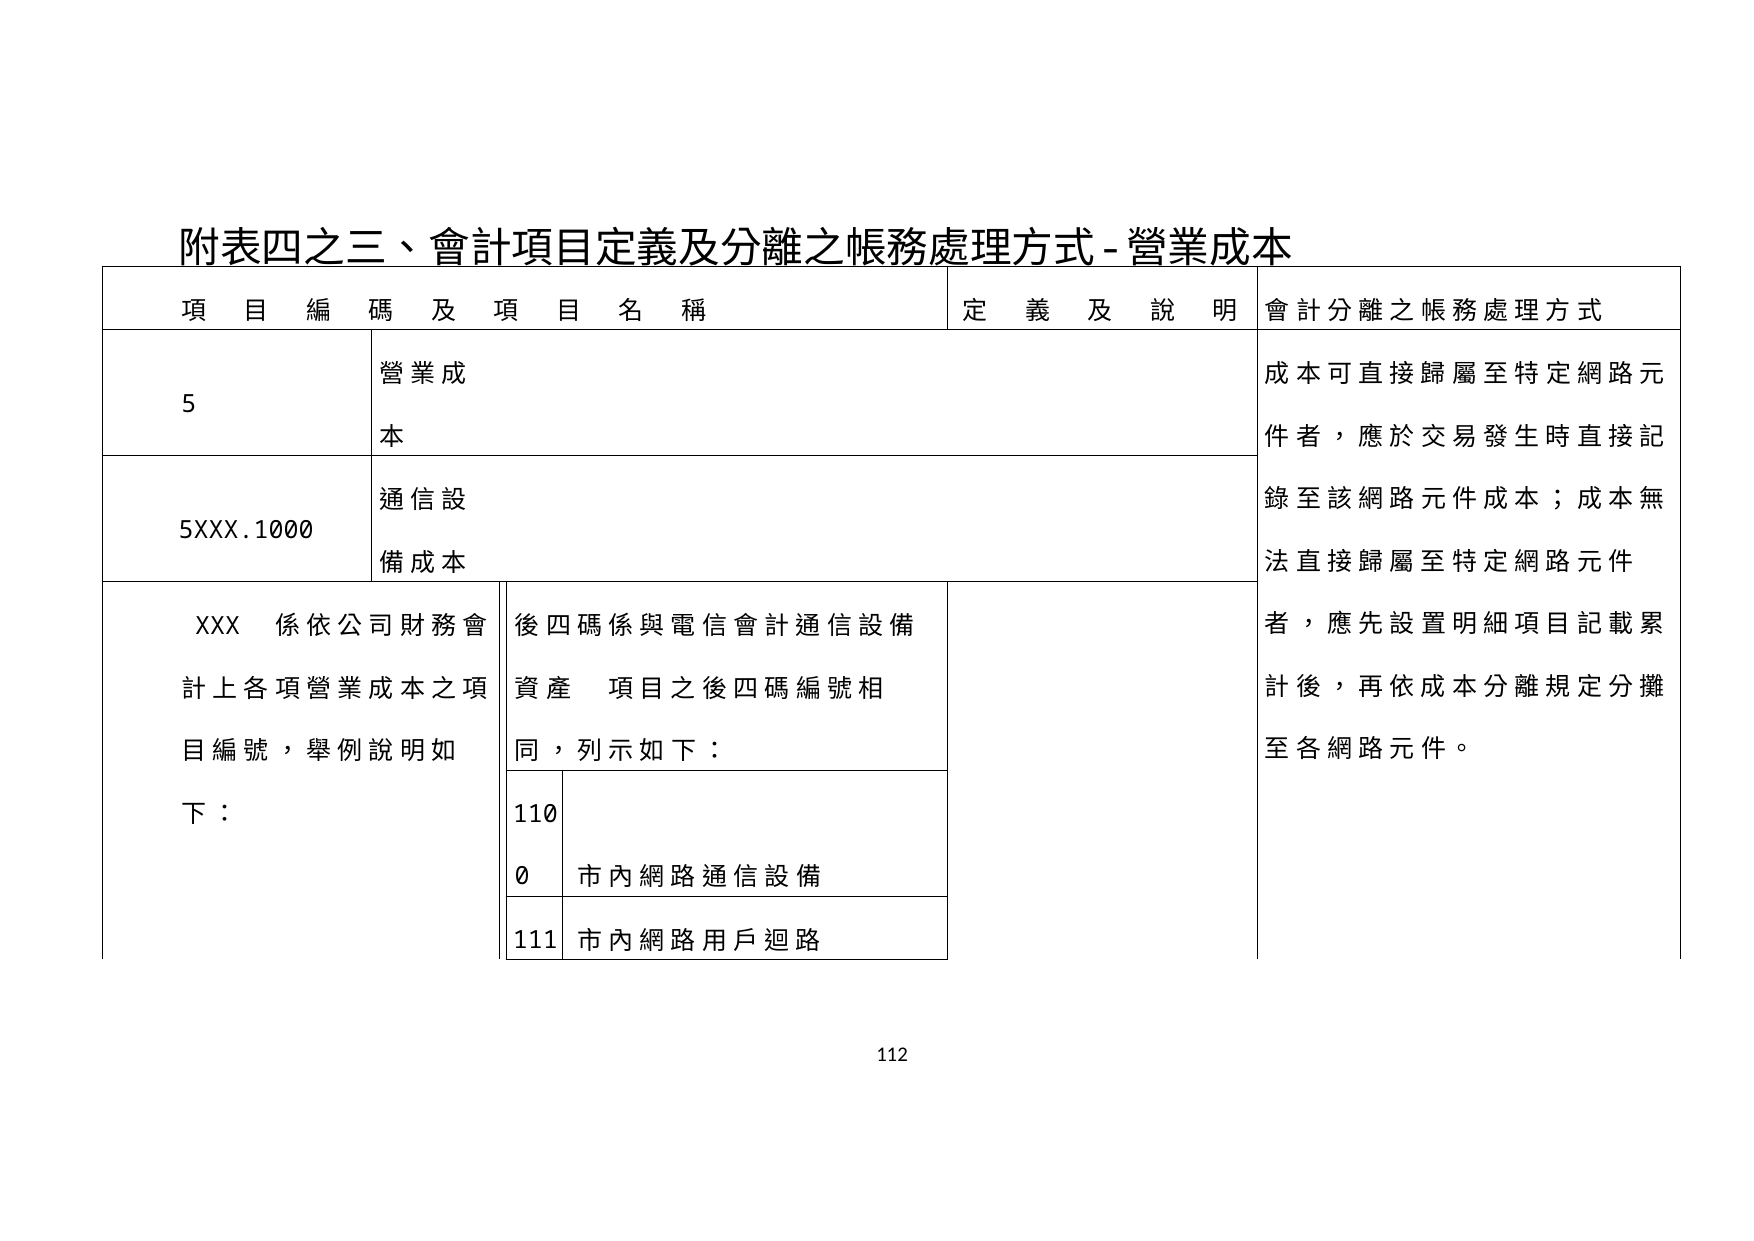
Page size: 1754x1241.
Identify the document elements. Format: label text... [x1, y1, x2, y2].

text 附表四之三、會計項目定義及分離之帳務處理方式-營業成本 [119, 203, 1605, 266]
table_cell 111 [507, 897, 562, 959]
table_cell 5XXX.1000 [103, 456, 371, 581]
table_cell [500, 770, 506, 896]
table_cell [562, 456, 947, 581]
table_cell 後四碼係與電信會計通信設備資產 項目之後四碼編號相同，列示如下： [507, 582, 947, 770]
table_cell [948, 582, 1257, 770]
table_cell [506, 456, 562, 581]
table_cell [500, 896, 506, 959]
table_cell 營業成本 [372, 330, 500, 455]
table_header 會計分離之帳務處理方式 [1258, 267, 1680, 329]
table_cell 1100 [507, 771, 562, 896]
table_cell [948, 770, 1257, 896]
table_cell 5 [103, 330, 371, 455]
table_cell 成本可直接歸屬至特定網路元件者，應於交易發生時直接記錄至該網路元件成本；成本無法直接歸屬至特定網路元件者，應先設置明細項目記載累計後，再依成本分離規定分攤至各網路元件。 [1258, 330, 1680, 959]
table_cell [506, 330, 562, 455]
table_header 定 義 及 說 明 [948, 267, 1257, 329]
table_cell 市內網路通信設備 [563, 771, 947, 896]
table_cell [947, 456, 1257, 581]
table_header 項 目 編 碼 及 項 目 名 稱 [103, 267, 947, 329]
table_cell [948, 896, 1257, 959]
table_cell [500, 582, 506, 770]
table_cell [562, 330, 947, 455]
table_cell [500, 456, 506, 581]
table_cell [947, 330, 1257, 455]
table_cell [500, 330, 506, 455]
table_cell 通信設備成本 [372, 456, 500, 581]
table_cell XXX 係依公司財務會計上各項營業成本之項目編號，舉例說明如下： [103, 582, 499, 959]
table_cell 市內網路用戶迴路 [563, 897, 947, 959]
